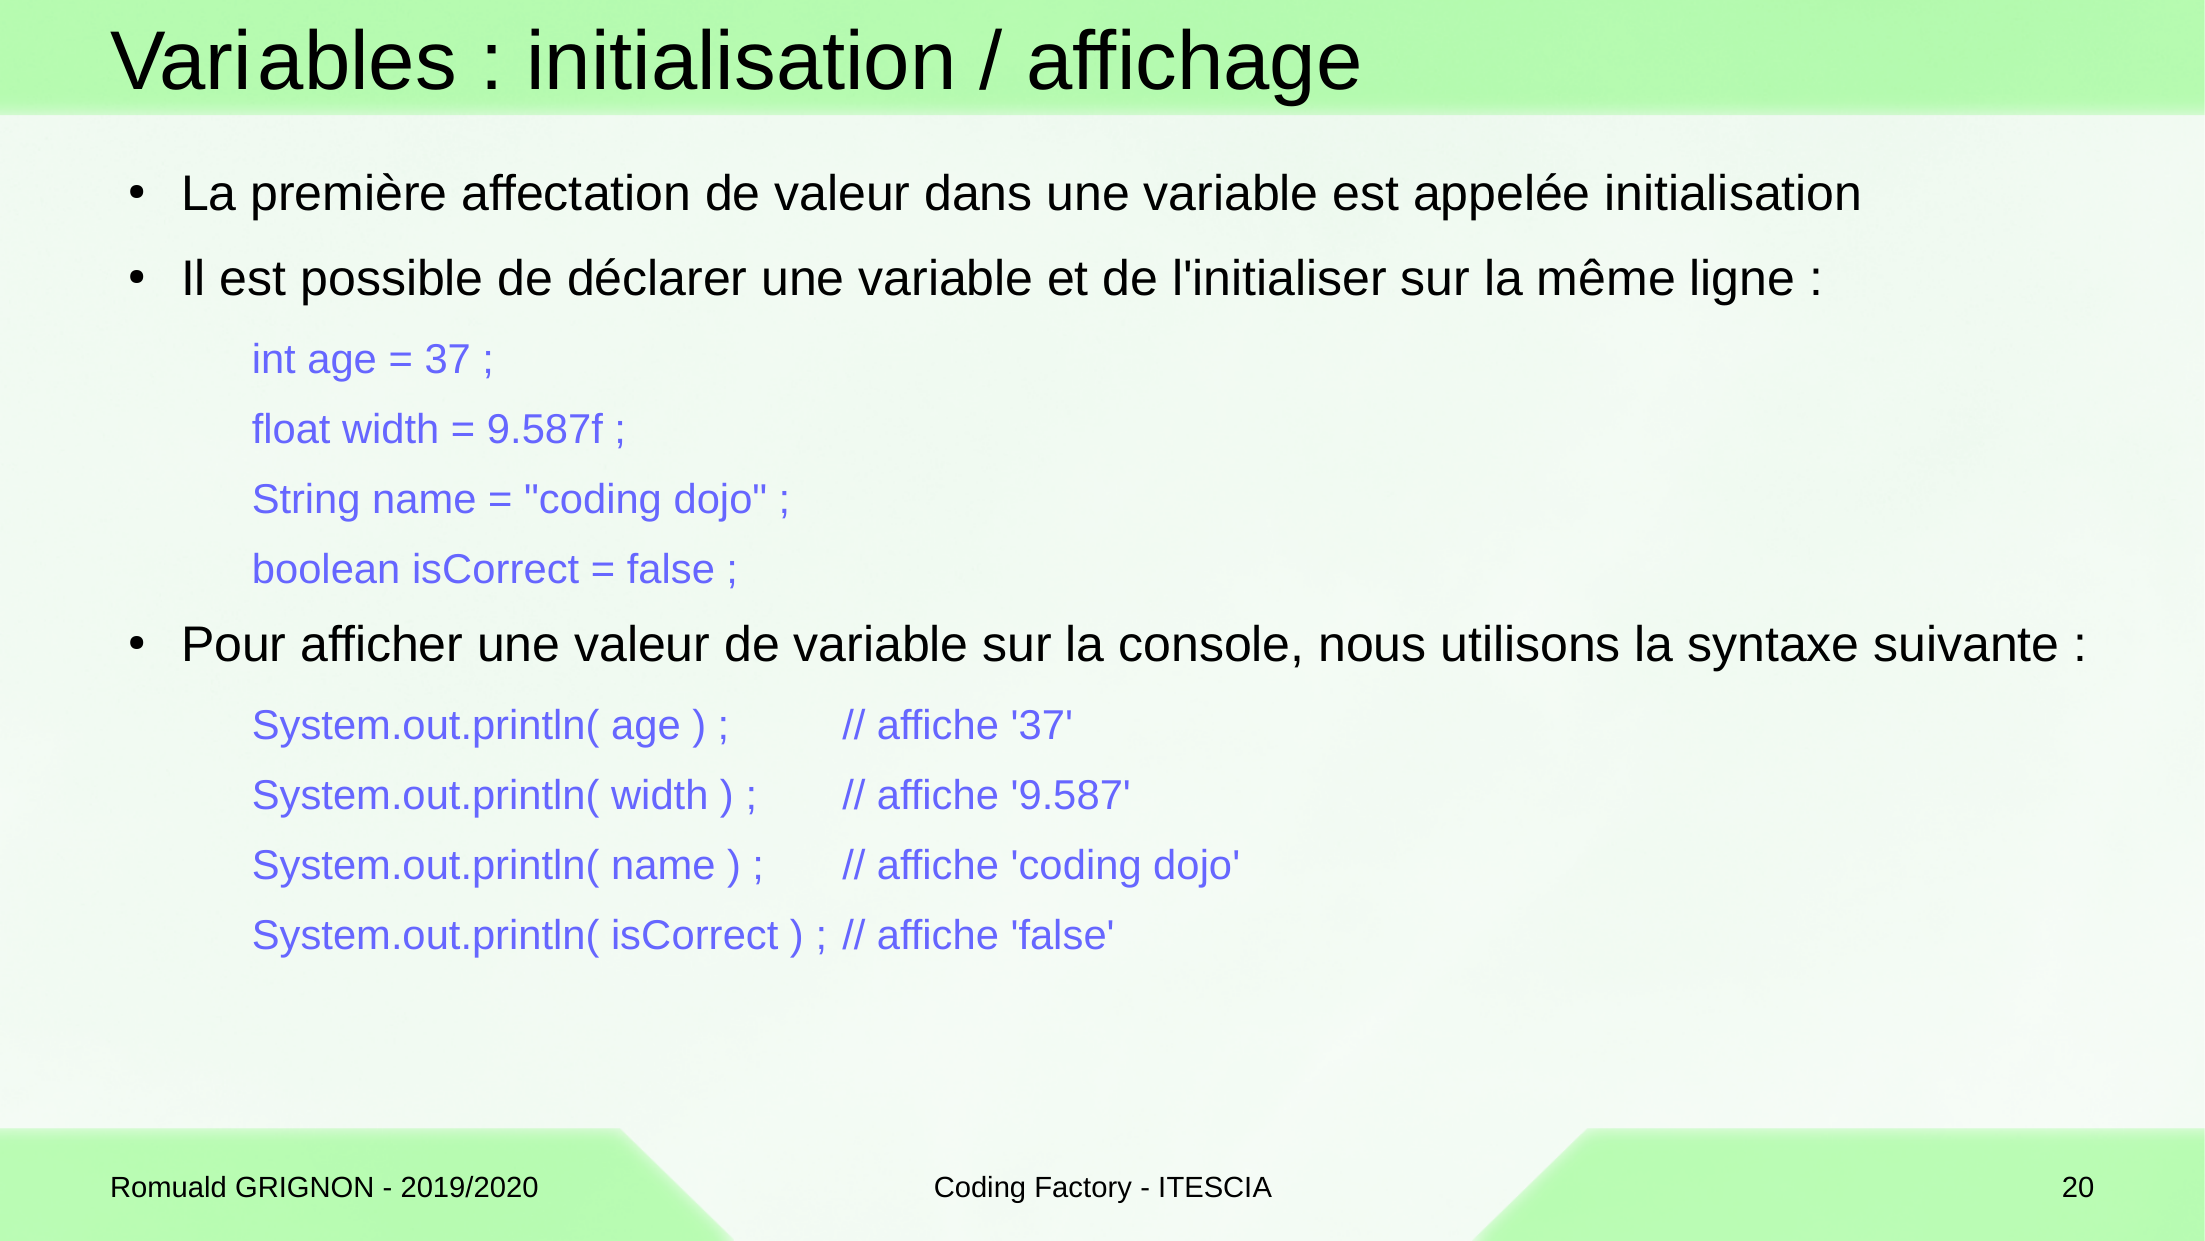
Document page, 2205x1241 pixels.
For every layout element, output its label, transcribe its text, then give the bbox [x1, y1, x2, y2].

title Vari ables : initialisation / affichage [110, 49, 2095, 236]
list La première affectation de valeur dans une variable est appelée initialisation Il est possible de déclarer une variable et de l'initialiser sur la même ligne : int age = 37 ; float width = 9.587f ; String name = "coding dojo" ; boolean isCorrect = false ; Pour afficher une valeur de variable sur la console, nous utilisons la syntaxe suivante : System.out.println( age ) ; // affiche '37' System.out.println( width ) ; // affiche '9.587' System.out.println( name ) ; // affiche 'coding dojo' System.out.println( isCorrect ) ; // affiche 'false' [110, 236, 2095, 961]
picture [0, 0, 2205, 1241]
